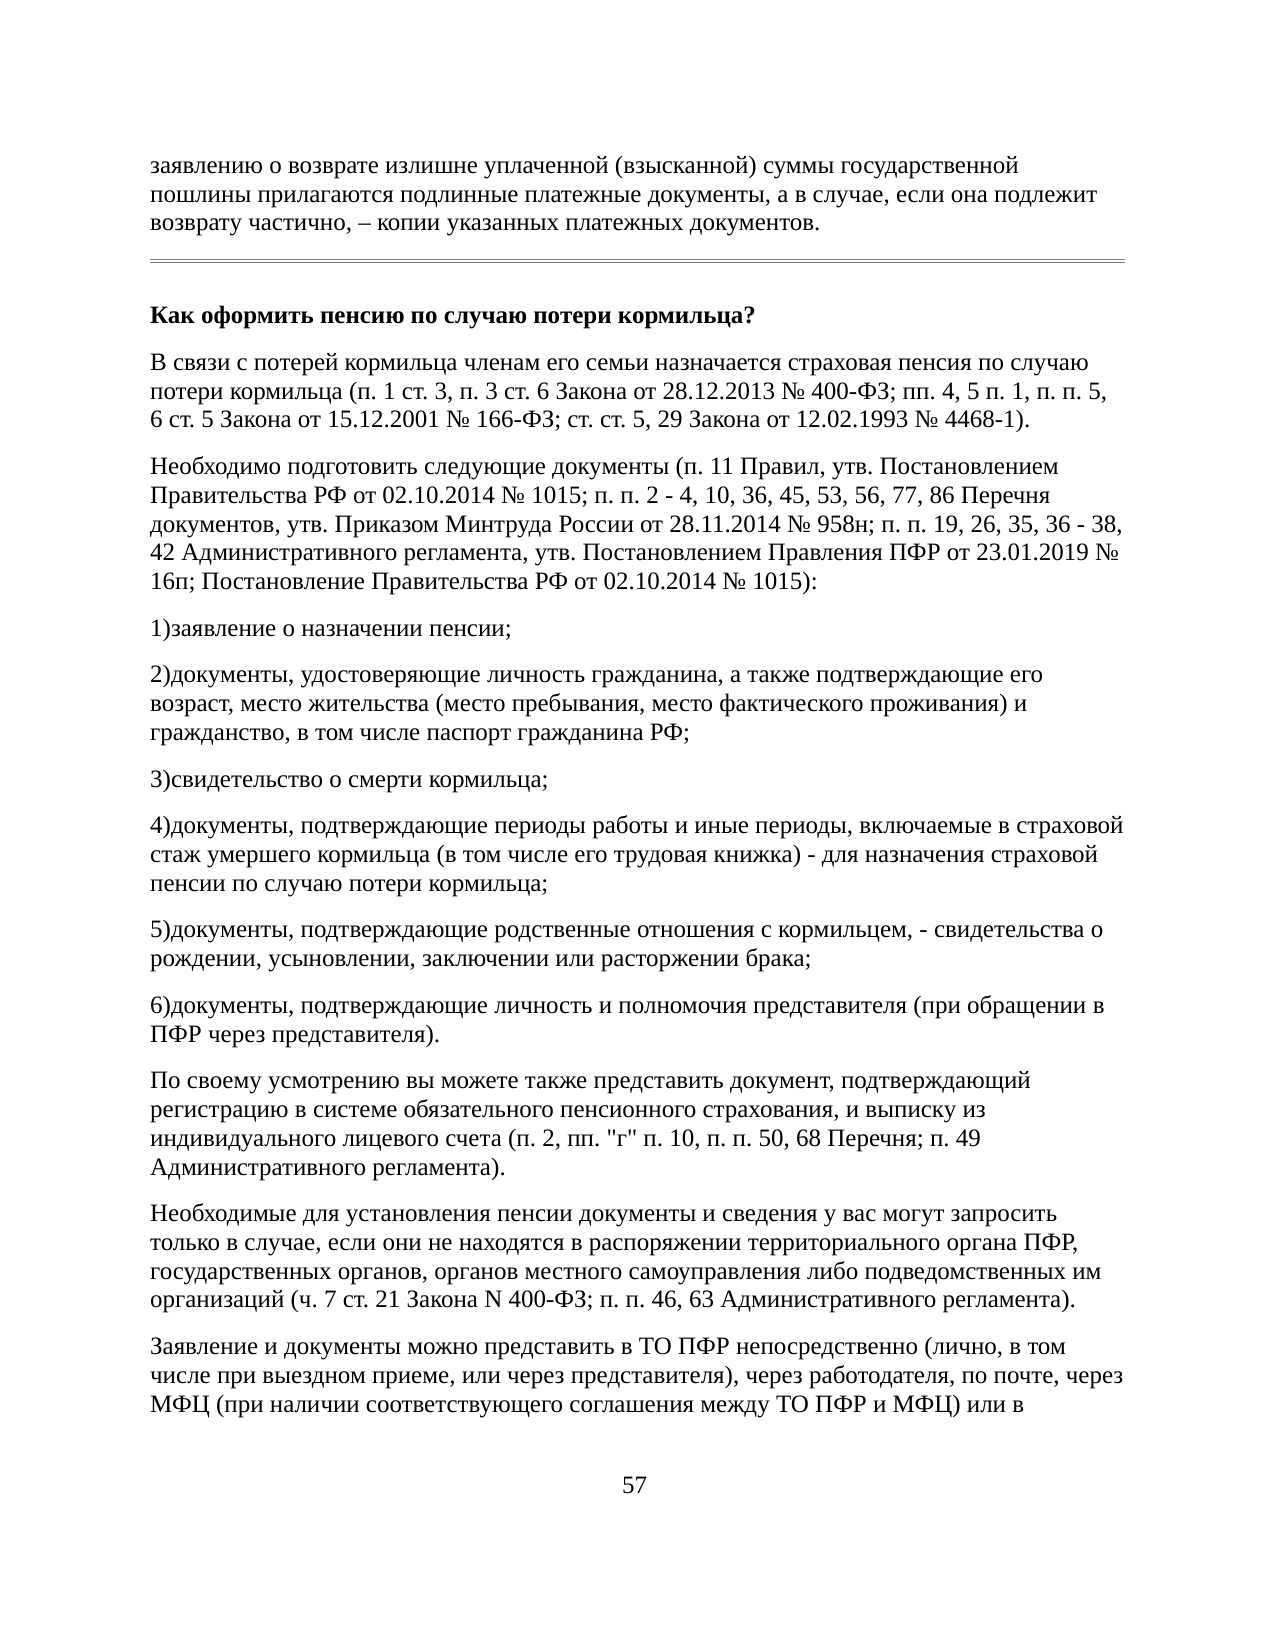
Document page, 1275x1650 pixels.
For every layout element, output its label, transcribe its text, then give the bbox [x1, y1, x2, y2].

text 2)документы, удостоверяющие личность гражданина, а также подтверждающие его возраст, место жительства (место пребывания, место фактического проживания) и гражданство, в том числе паспорт гражданина РФ; [150, 659, 1125, 746]
text Необходимо подготовить следующие документы (п. 11 Правил, утв. Постановлением Правительства РФ от 02.10.2014 № 1015; п. п. 2 - 4, 10, 36, 45, 53, 56, 77, 86 Перечня документов, утв. Приказом Минтруда России от 28.11.2014 № 958н; п. п. 19, 26, 35, 36 - 38, 42 Административного регламента, утв. Постановлением Правления ПФР от 23.01.2019 № 16п; Постановление Правительства РФ от 02.10.2014 № 1015): [150, 451, 1125, 595]
text 3)свидетельство о смерти кормильца; [150, 764, 1125, 792]
text 4)документы, подтверждающие периоды работы и иные периоды, включаемые в страховой стаж умершего кормильца (в том числе его трудовая книжка) - для назначения страховой пенсии по случаю потери кормильца; [150, 810, 1125, 897]
text Как оформить пенсию по случаю потери кормильца? [150, 300, 1125, 329]
text 5)документы, подтверждающие родственные отношения с кормильцем, - свидетельства о рождении, усыновлении, заключении или расторжении брака; [150, 914, 1125, 972]
text Необходимые для установления пенсии документы и сведения у вас могут запросить только в случае, если они не находятся в распоряжении территориального органа ПФР, государственных органов, органов местного самоуправления либо подведомственных им организаций (ч. 7 ст. 21 Закона N 400-ФЗ; п. п. 46, 63 Административного регламента). [150, 1198, 1125, 1313]
text В связи с потерей кормильца членам его семьи назначается страховая пенсия по случаю потери кормильца (п. 1 ст. 3, п. 3 ст. 6 Закона от 28.12.2013 № 400-ФЗ; пп. 4, 5 п. 1, п. п. 5, 6 ст. 5 Закона от 15.12.2001 № 166-ФЗ; ст. ст. 5, 29 Закона от 12.02.1993 № 4468-1). [150, 347, 1125, 433]
text По своему усмотрению вы можете также представить документ, подтверждающий регистрацию в системе обязательного пенсионного страхования, и выписку из индивидуального лицевого счета (п. 2, пп. "г" п. 10, п. п. 50, 68 Перечня; п. 49 Административного регламента). [150, 1065, 1125, 1180]
text Заявление и документы можно представить в ТО ПФР непосредственно (лично, в том числе при выездном приеме, или через представителя), через работодателя, по почте, через МФЦ (при наличии соответствующего соглашения между ТО ПФР и МФЦ) или в [150, 1331, 1125, 1417]
text 6)документы, подтверждающие личность и полномочия представителя (при обращении в ПФР через представителя). [150, 990, 1125, 1047]
text 1)заявление о назначении пенсии; [150, 613, 1125, 642]
text заявлению о возврате излишне уплаченной (взысканной) суммы государственной пошлины прилагаются подлинные платежные документы, а в случае, если она подлежит возврату частично, – копии указанных платежных документов. [150, 150, 1125, 236]
